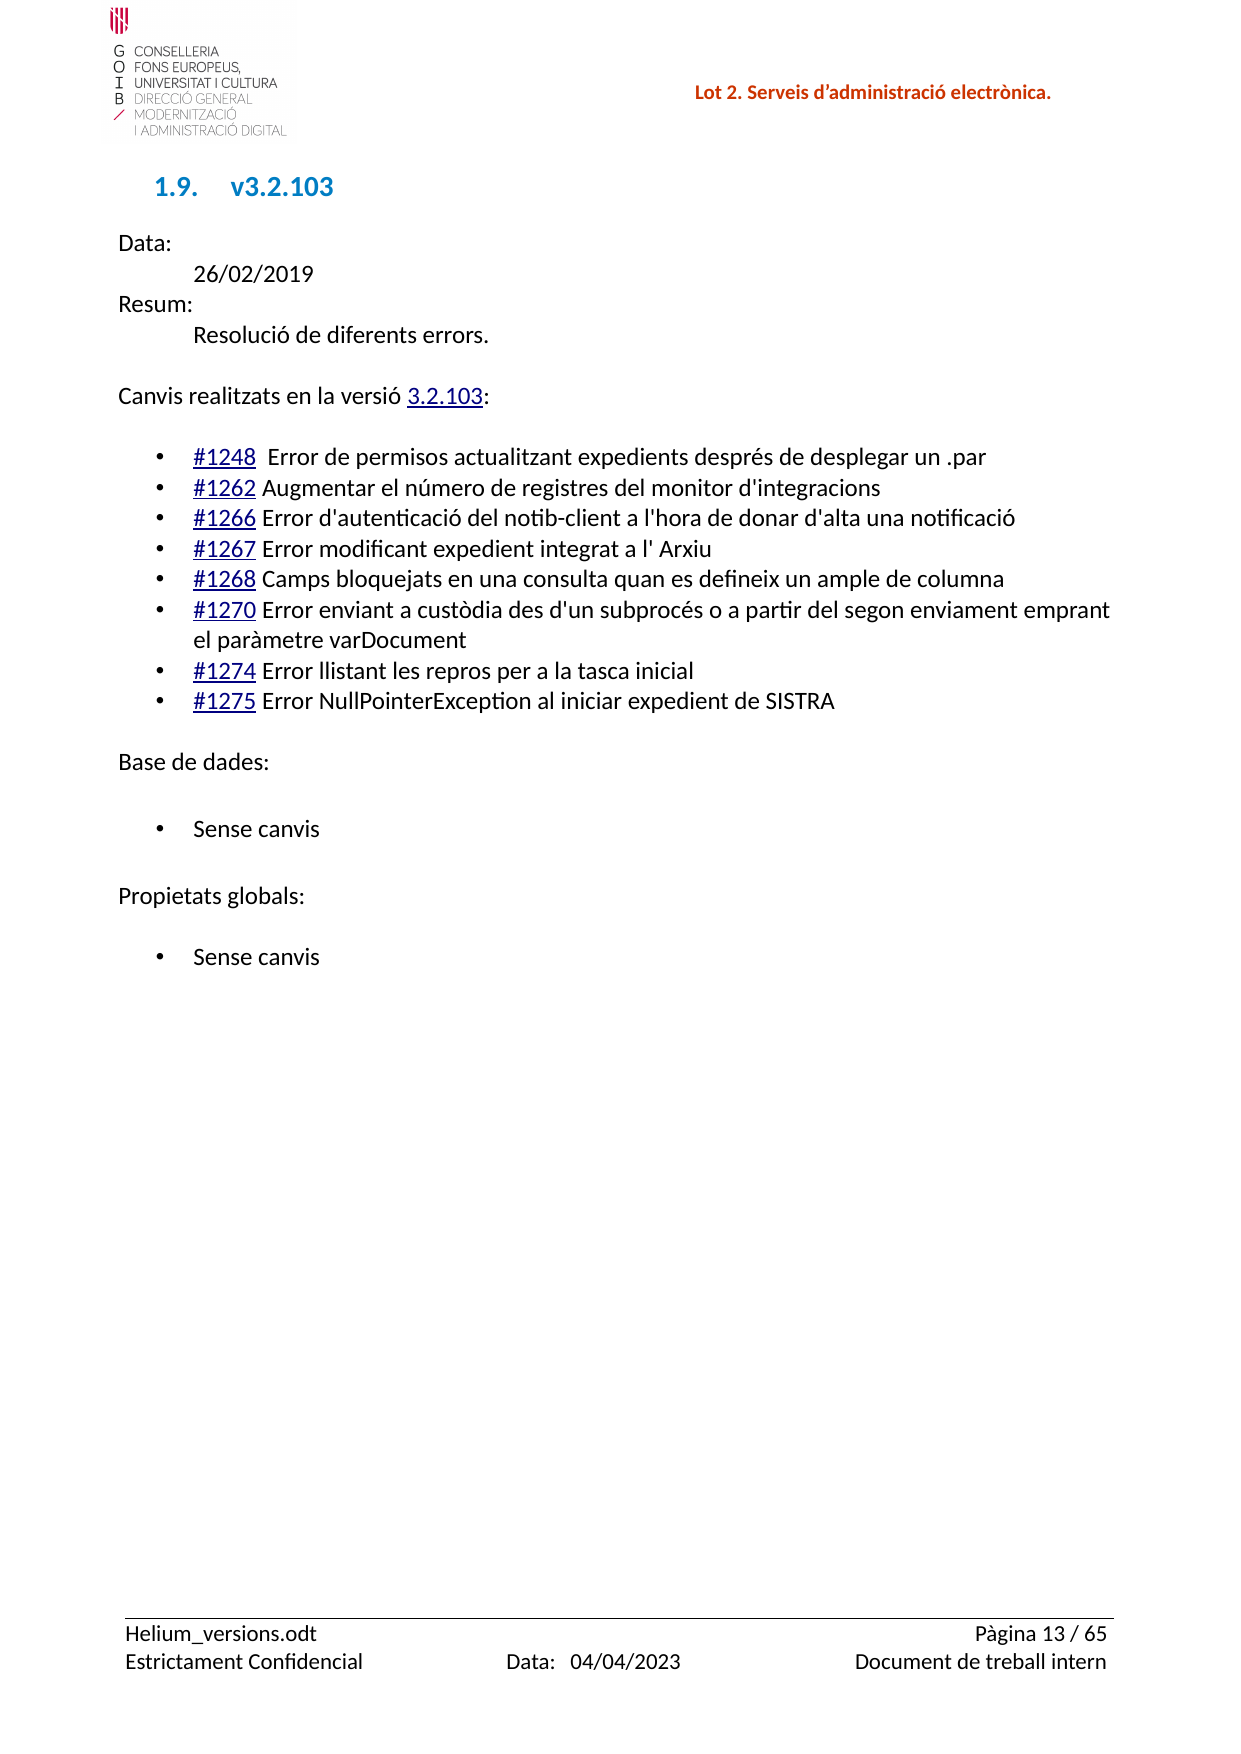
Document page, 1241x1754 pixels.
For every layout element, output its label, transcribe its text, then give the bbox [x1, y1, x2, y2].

list #1267 Error modificant expedient integrat a l' Arxiu [156, 533, 1122, 563]
picture [100, 0, 297, 144]
text Canvis realitzats en la versió 3.2.103: [118, 380, 1122, 411]
subtitle v3.2.103 [153, 168, 1122, 204]
list #1268 Camps bloquejats en una consulta quan es defineix un ample de columna [156, 563, 1122, 594]
list #1274 Error llistant les repros per a la tasca inicial [156, 655, 1122, 685]
text Resum: [118, 289, 1122, 319]
list #1270 Error enviant a custòdia des d'un subprocés o a partir del segon enviament emprant el paràmetre varDocument [156, 594, 1122, 655]
list Sense canvis [156, 813, 1122, 844]
text Propietats globals: [118, 880, 1122, 911]
text 26/02/2019 [118, 258, 1122, 289]
text Data: [118, 228, 1122, 258]
text Resolució de diferents errors. [118, 319, 1122, 350]
list #1248 Error de permisos actualitzant expedients després de desplegar un .par [156, 441, 1122, 472]
list #1266 Error d'autenticació del notib-client a l'hora de donar d'alta una notificació [156, 502, 1122, 533]
text Base de dades: [118, 746, 1122, 777]
list #1275 Error NullPointerException al iniciar expedient de SISTRA [156, 685, 1122, 716]
list Sense canvis [156, 941, 1122, 972]
list #1262 Augmentar el número de registres del monitor d'integracions [156, 472, 1122, 502]
